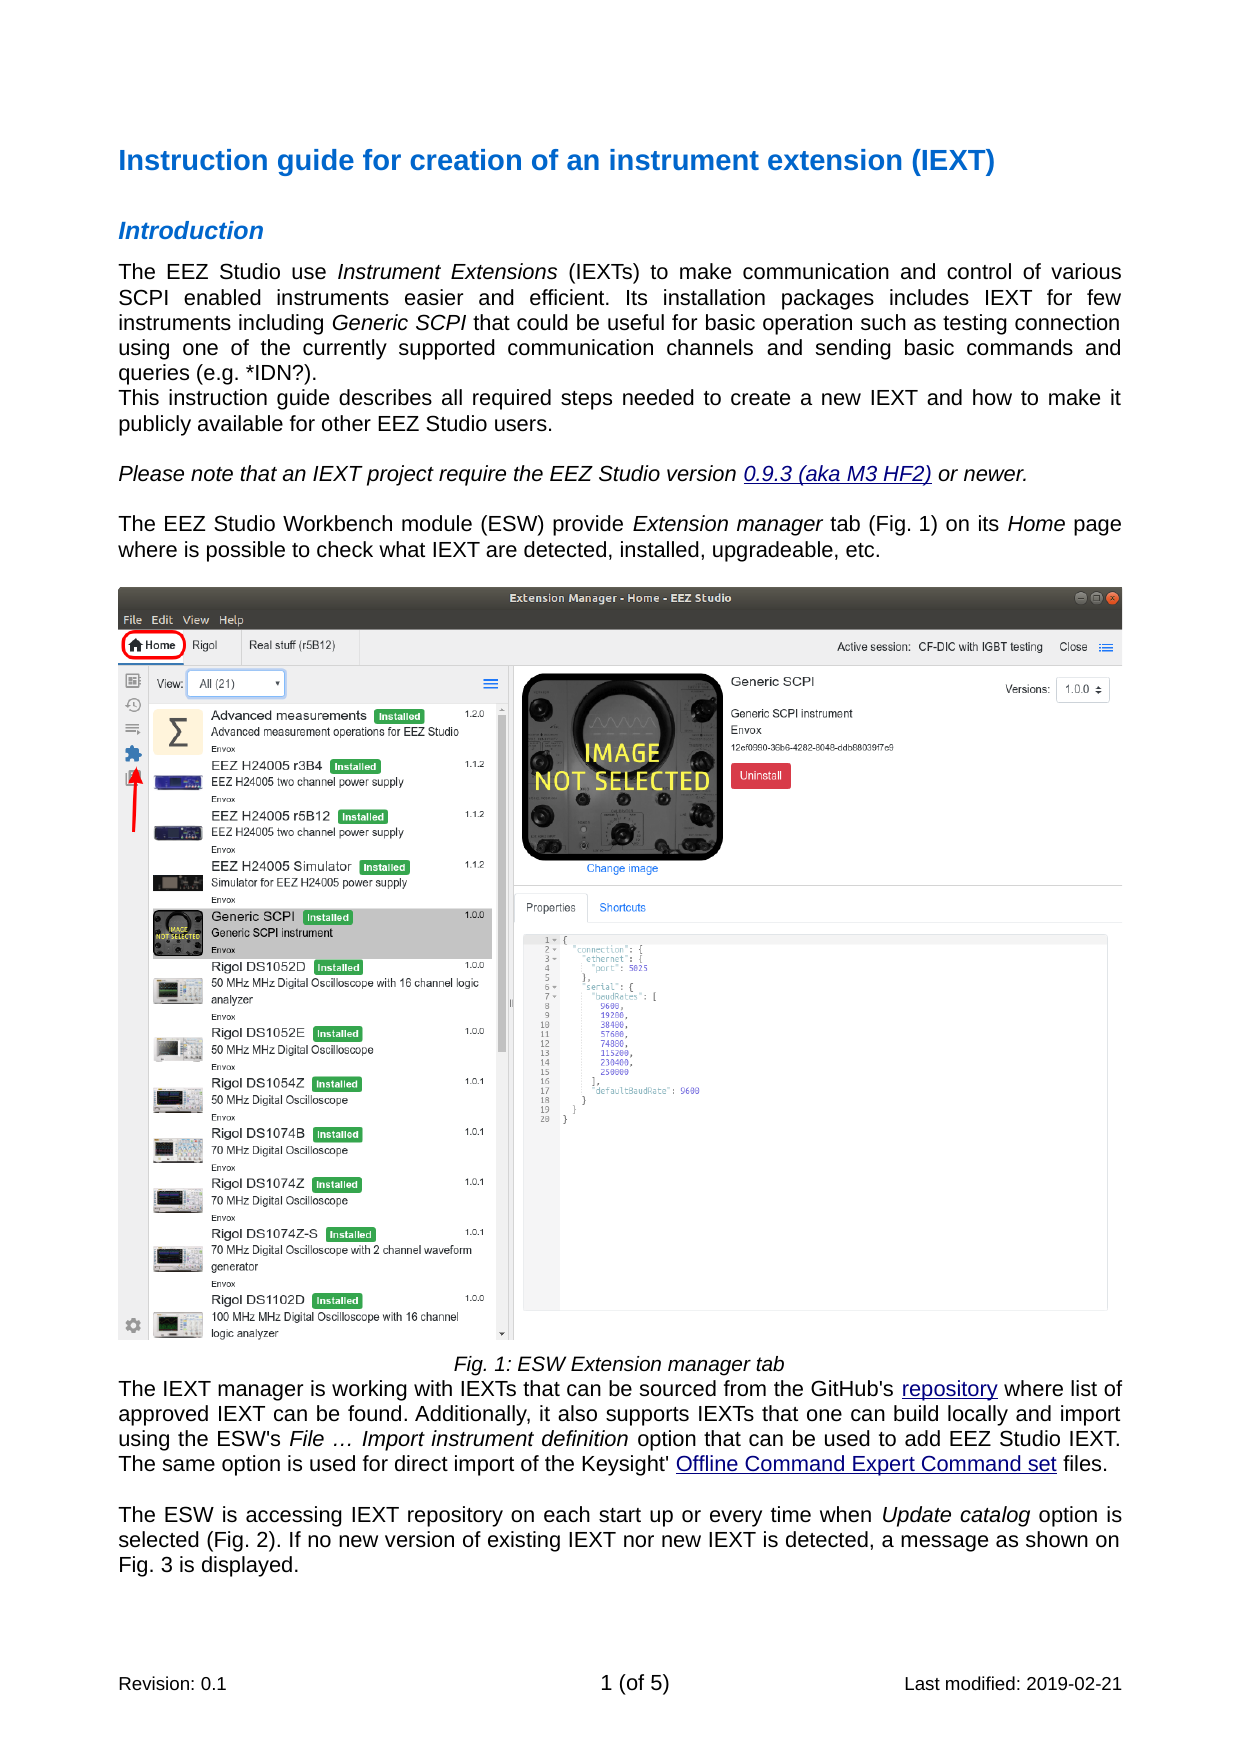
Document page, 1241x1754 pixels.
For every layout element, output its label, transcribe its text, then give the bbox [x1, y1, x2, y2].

text The IEXT manager is working with IEXTs that can be sourced from the GitHub's repository where list of approved IEXT can be found. Additionally, it also supports IEXTs that one can build locally and import using the ESW's File … Import instrument definition option that can be used to add EEZ Studio IEXT. The same option is used for direct import of the Keysight' Offline Command Expert Command set files. [118, 1376, 1122, 1476]
text The EEZ Studio use Instrument Extensions (IEXTs) to make communication and control of various SCPI enabled instruments easier and efficient. Its installation packages includes IEXT for few instruments including Generic SCPI that could be useful for basic operation such as testing connection using one of the currently supported communication channels and sending basic commands and queries (e.g. *IDN?). [118, 259, 1122, 385]
text The ESW is accessing IEXT repository on each start up or every time when Update catalog option is selected (Fig. 2). If no new version of existing IEXT nor new IEXT is detected, a message as shown on Fig. 3 is displayed. [118, 1502, 1122, 1577]
subtitle Introduction [118, 216, 1122, 244]
text Fig. 1: ESW Extension manager tab [118, 1340, 1122, 1376]
subtitle Instruction guide for creation of an instrument extension (IEXT) [118, 143, 1122, 177]
text The EEZ Studio Workbench module (ESW) provide Extension manager tab (Fig. 1) on its Home page where is possible to check what IEXT are detected, installed, upgradeable, etc. [118, 511, 1122, 562]
text This instruction guide describes all required steps needed to create a new IEXT and how to make it publicly available for other EEZ Studio users. [118, 385, 1122, 436]
text Please note that an IEXT project require the EEZ Studio version 0.9.3 (aka M3 HF2) or newer. [118, 461, 1122, 486]
picture [118, 587, 1123, 1340]
